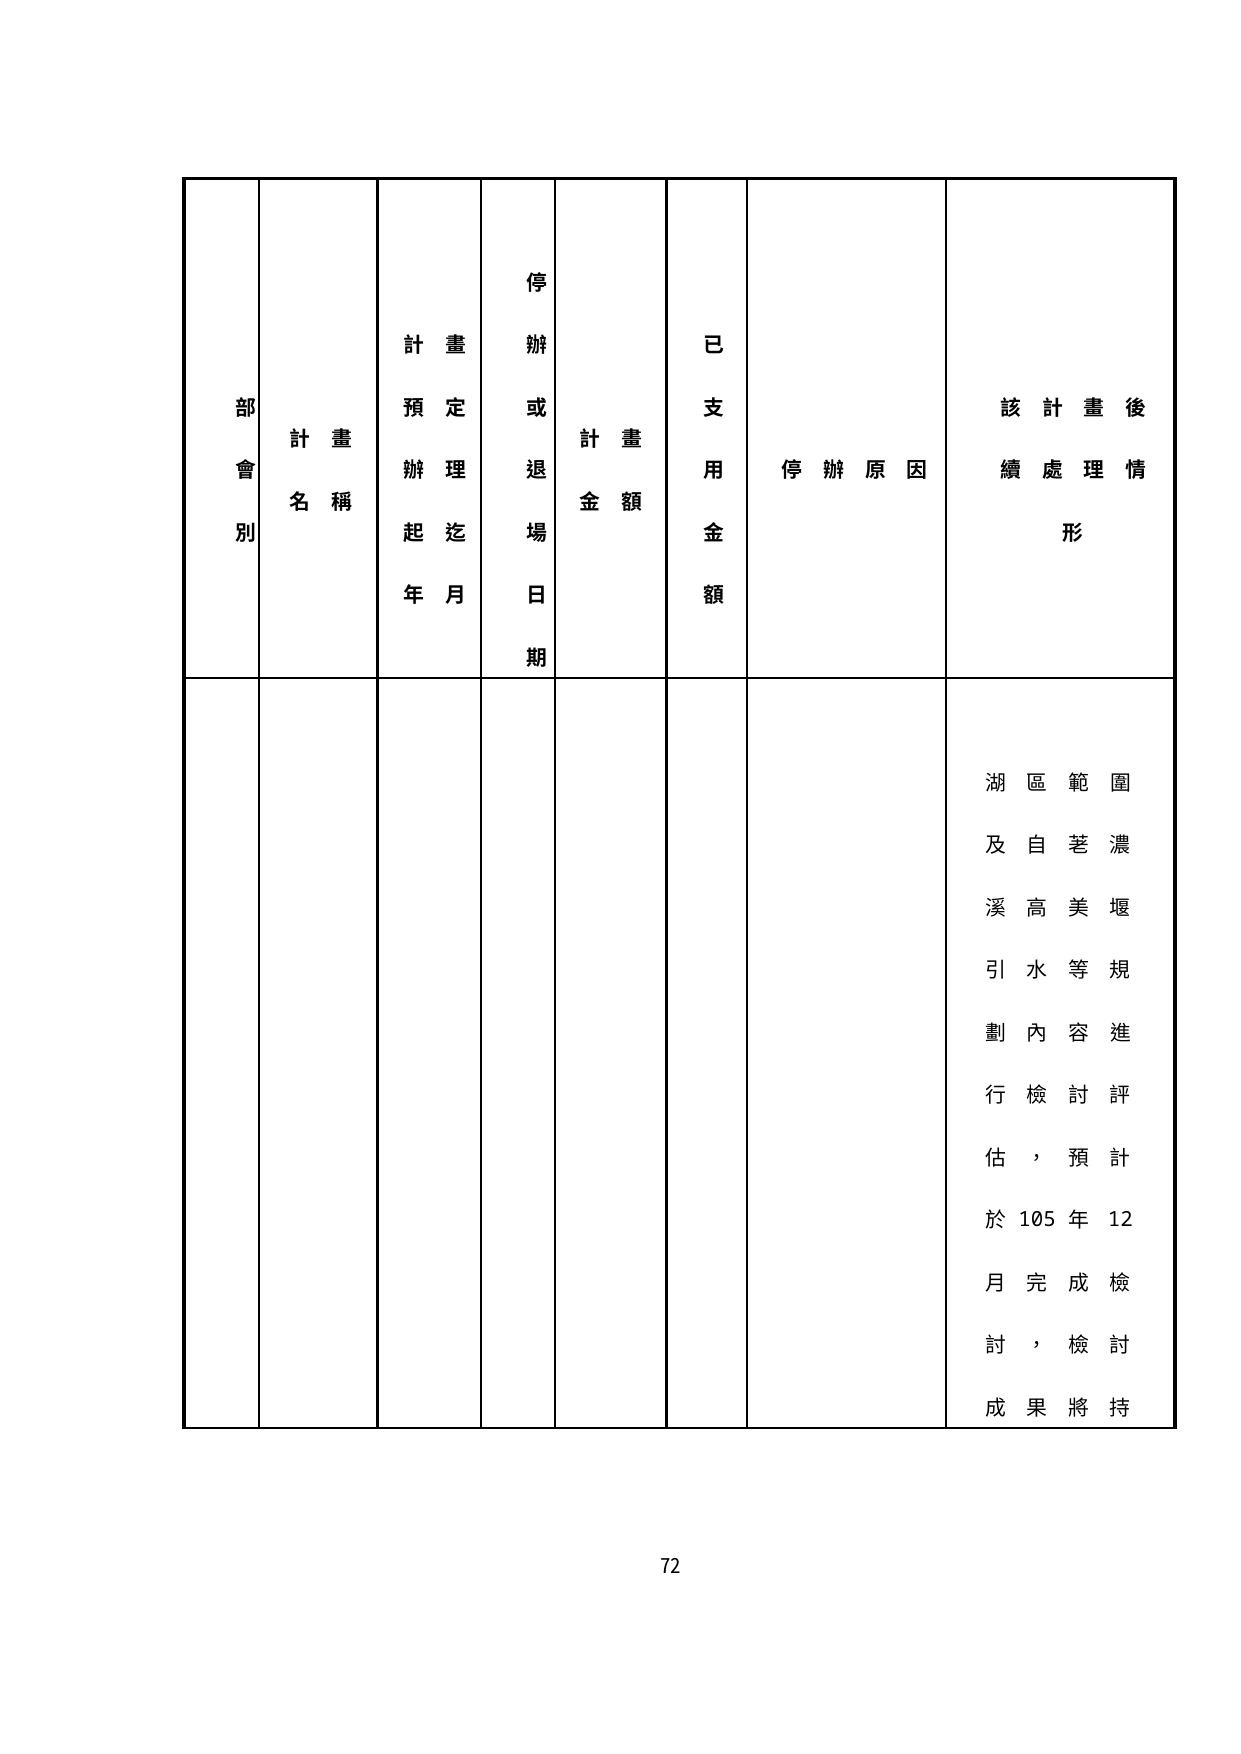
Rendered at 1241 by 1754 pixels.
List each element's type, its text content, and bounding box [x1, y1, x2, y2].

table_cell [748, 679, 945, 1427]
table_header 部會別 [186, 180, 258, 677]
table_header 停辦或退場日期 [482, 180, 554, 677]
table_cell [556, 679, 665, 1427]
table_header 計畫名稱 [260, 180, 376, 677]
table_header 計畫金額 [556, 180, 665, 677]
table_header 該計畫後續處理情形 [947, 180, 1173, 677]
table_cell [260, 679, 376, 1427]
table_cell [668, 679, 746, 1427]
table_cell [482, 679, 554, 1427]
table_header 已支用金額 [668, 180, 746, 677]
table_header 計畫預定辦理起迄年月 [379, 180, 480, 677]
table_cell 湖區範圍及自荖濃溪高美堰引水等規劃內容進行檢討評估，預計於105年12月完成檢討，檢討成果將持 [947, 679, 1173, 1427]
table_cell [379, 679, 480, 1427]
table_header 停辦原因 [748, 180, 945, 677]
table_cell [186, 679, 258, 1427]
